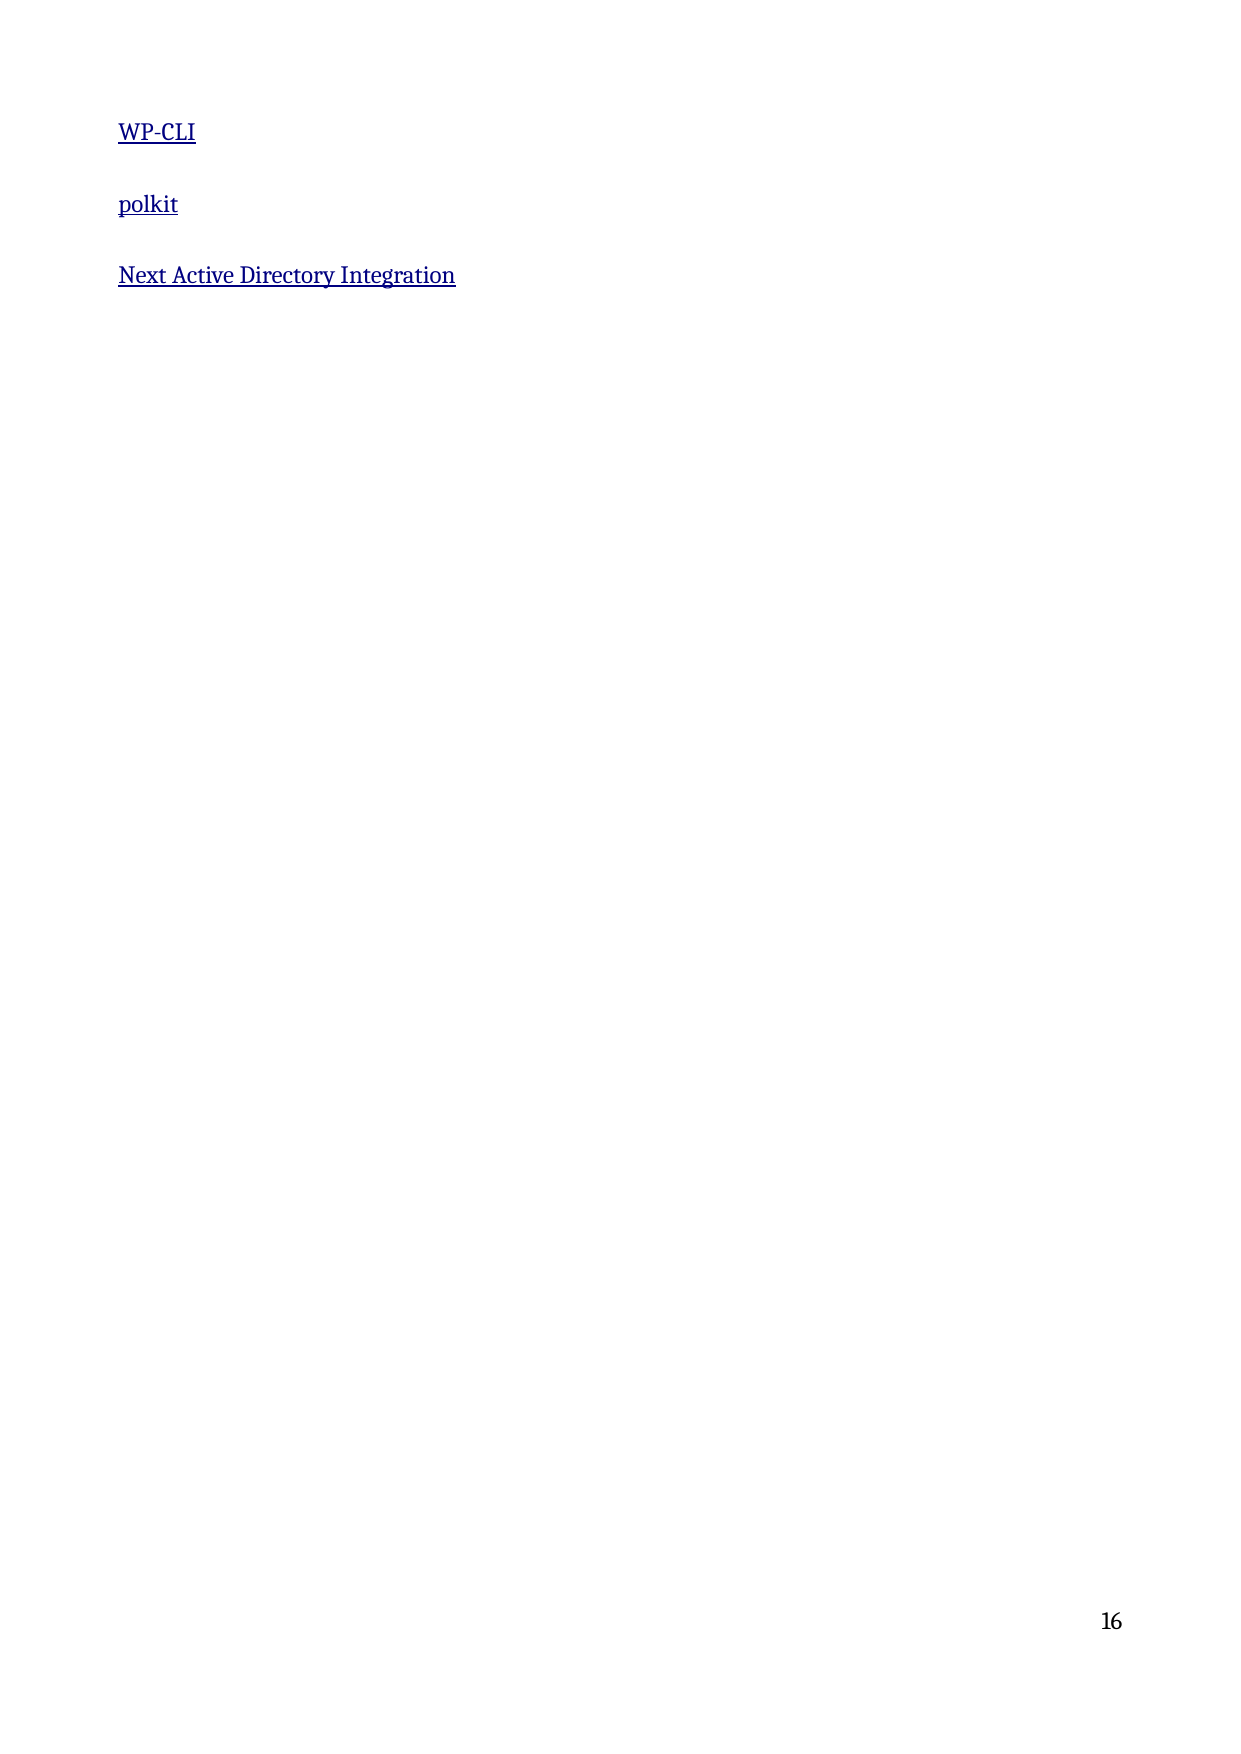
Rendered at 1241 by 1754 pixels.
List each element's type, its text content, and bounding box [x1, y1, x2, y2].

text Next Active Directory Integration [118, 261, 1122, 290]
text WP-CLI [118, 118, 1122, 147]
text polkit [118, 189, 1122, 218]
